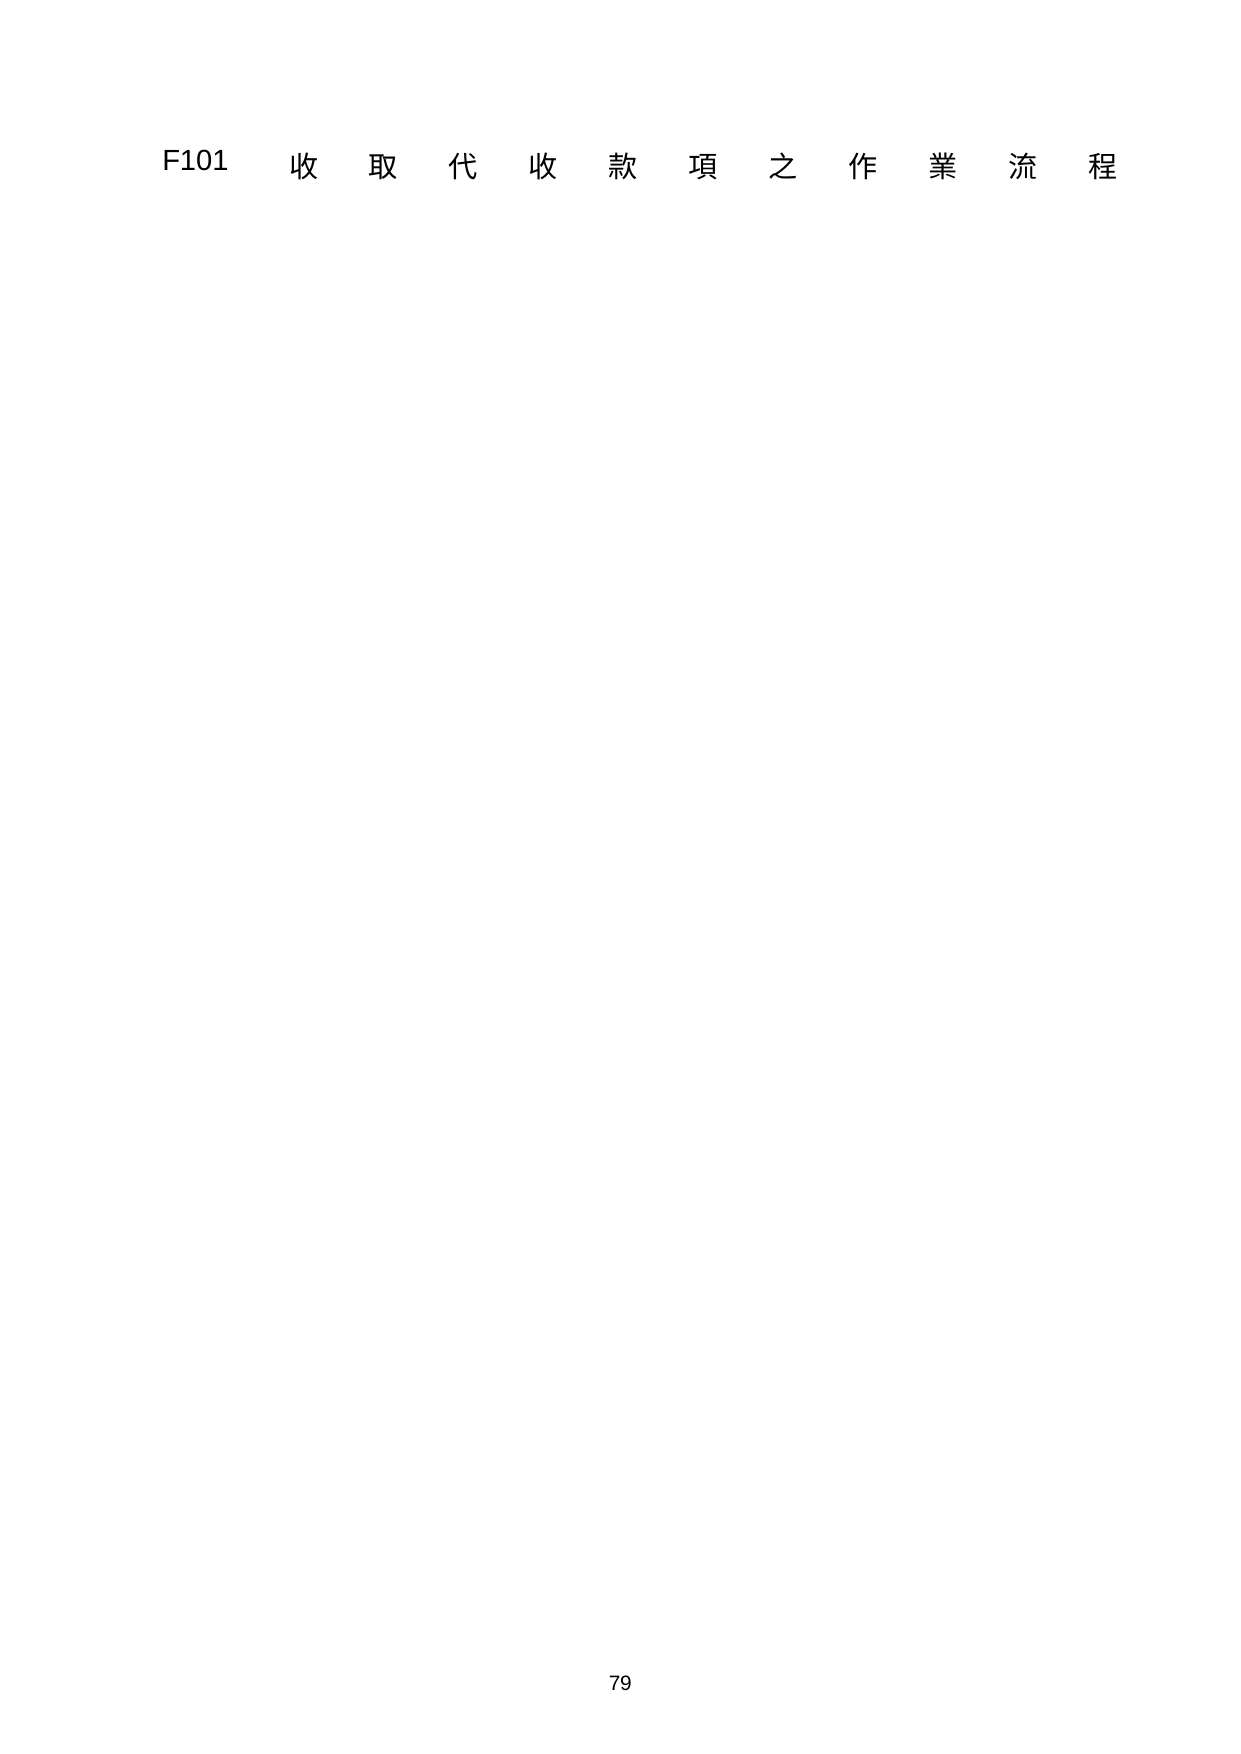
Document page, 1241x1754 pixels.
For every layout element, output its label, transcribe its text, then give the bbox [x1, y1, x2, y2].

table_header 收取代收款項之作業流程 [278, 127, 1128, 221]
table_header F101 [124, 127, 278, 221]
